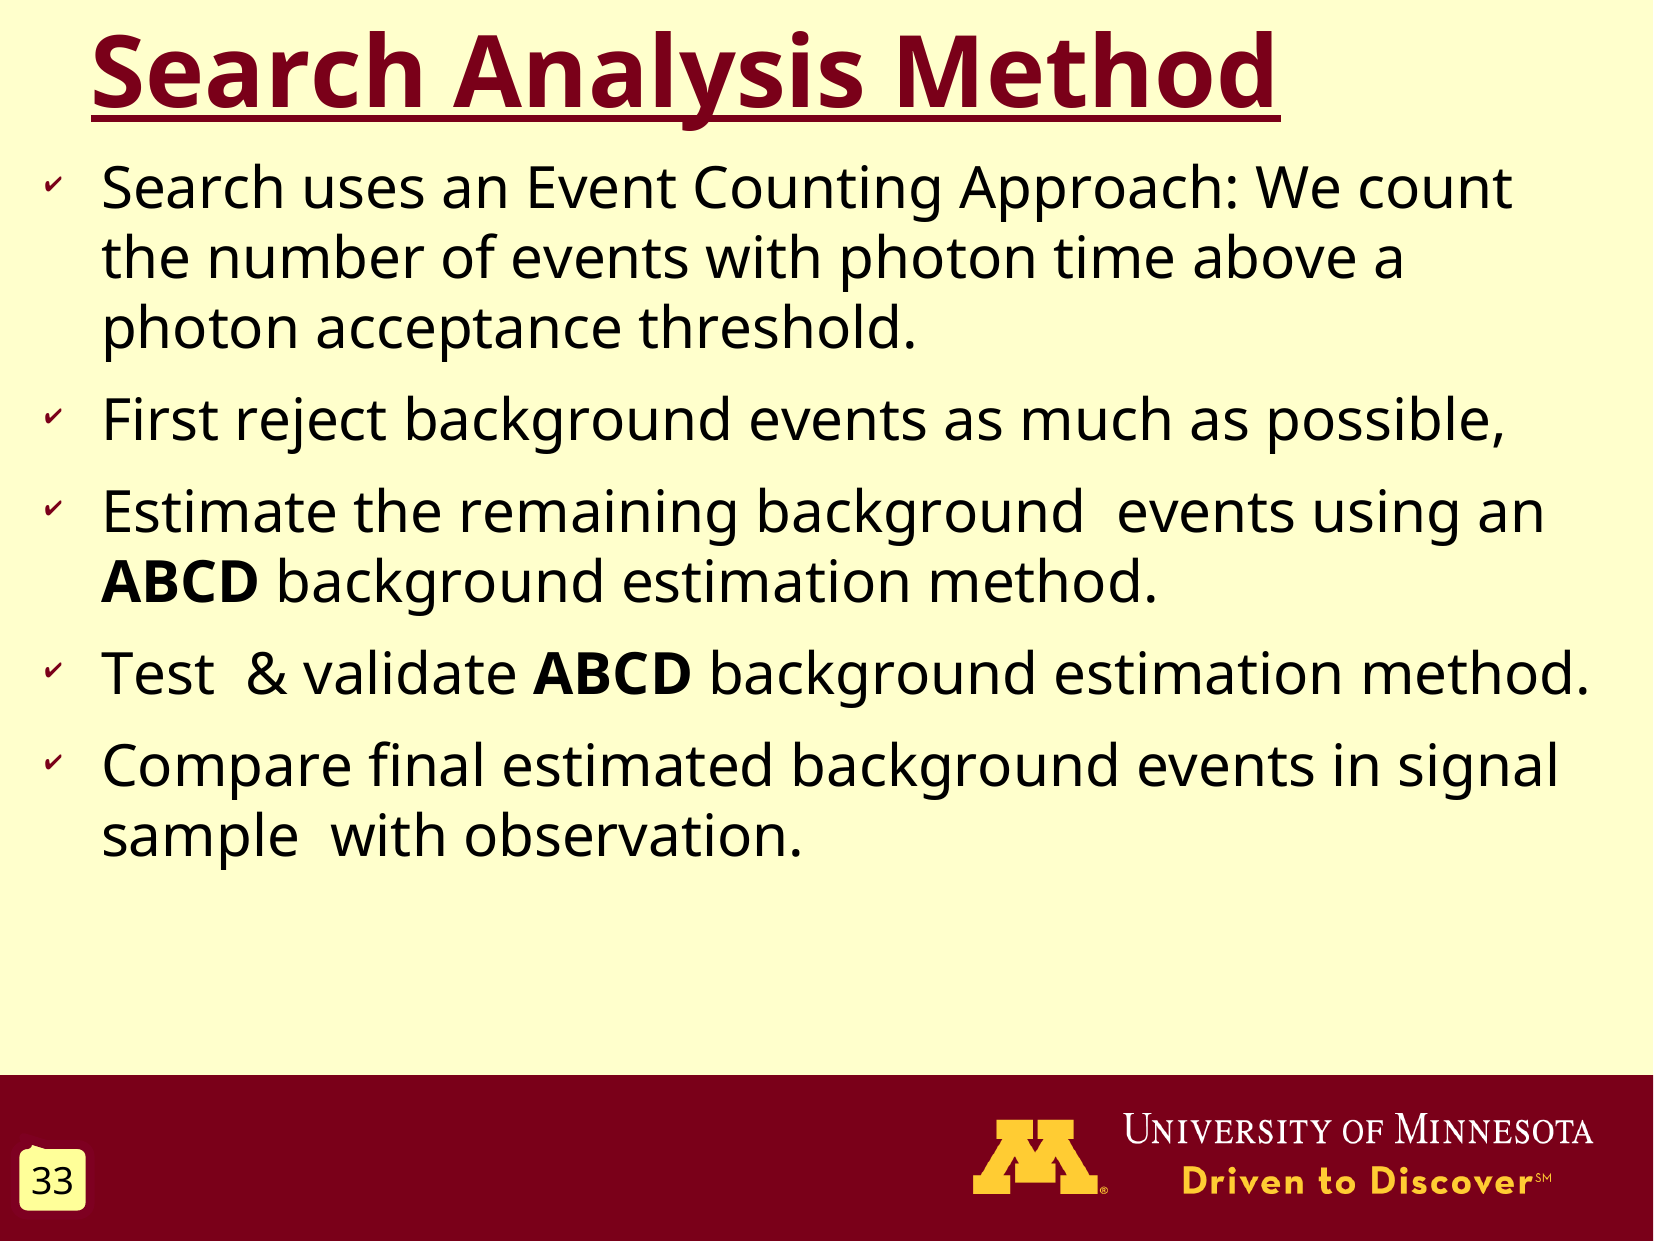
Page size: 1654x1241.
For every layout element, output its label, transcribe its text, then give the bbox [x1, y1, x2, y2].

list Search uses an Event Counting Approach: We count the number of events with photon time above a photon acceptance threshold. First reject background events as much as possible, Estimate the remaining background events using an ABCD background estimation method. Test & validate ABCD background estimation method. Compare final estimated background events in signal sample with observation. [30, 142, 1621, 1066]
text_box 33 [15, 1137, 91, 1216]
picture [0, 1075, 1654, 1241]
title Search Analysis Method [76, 0, 1546, 142]
